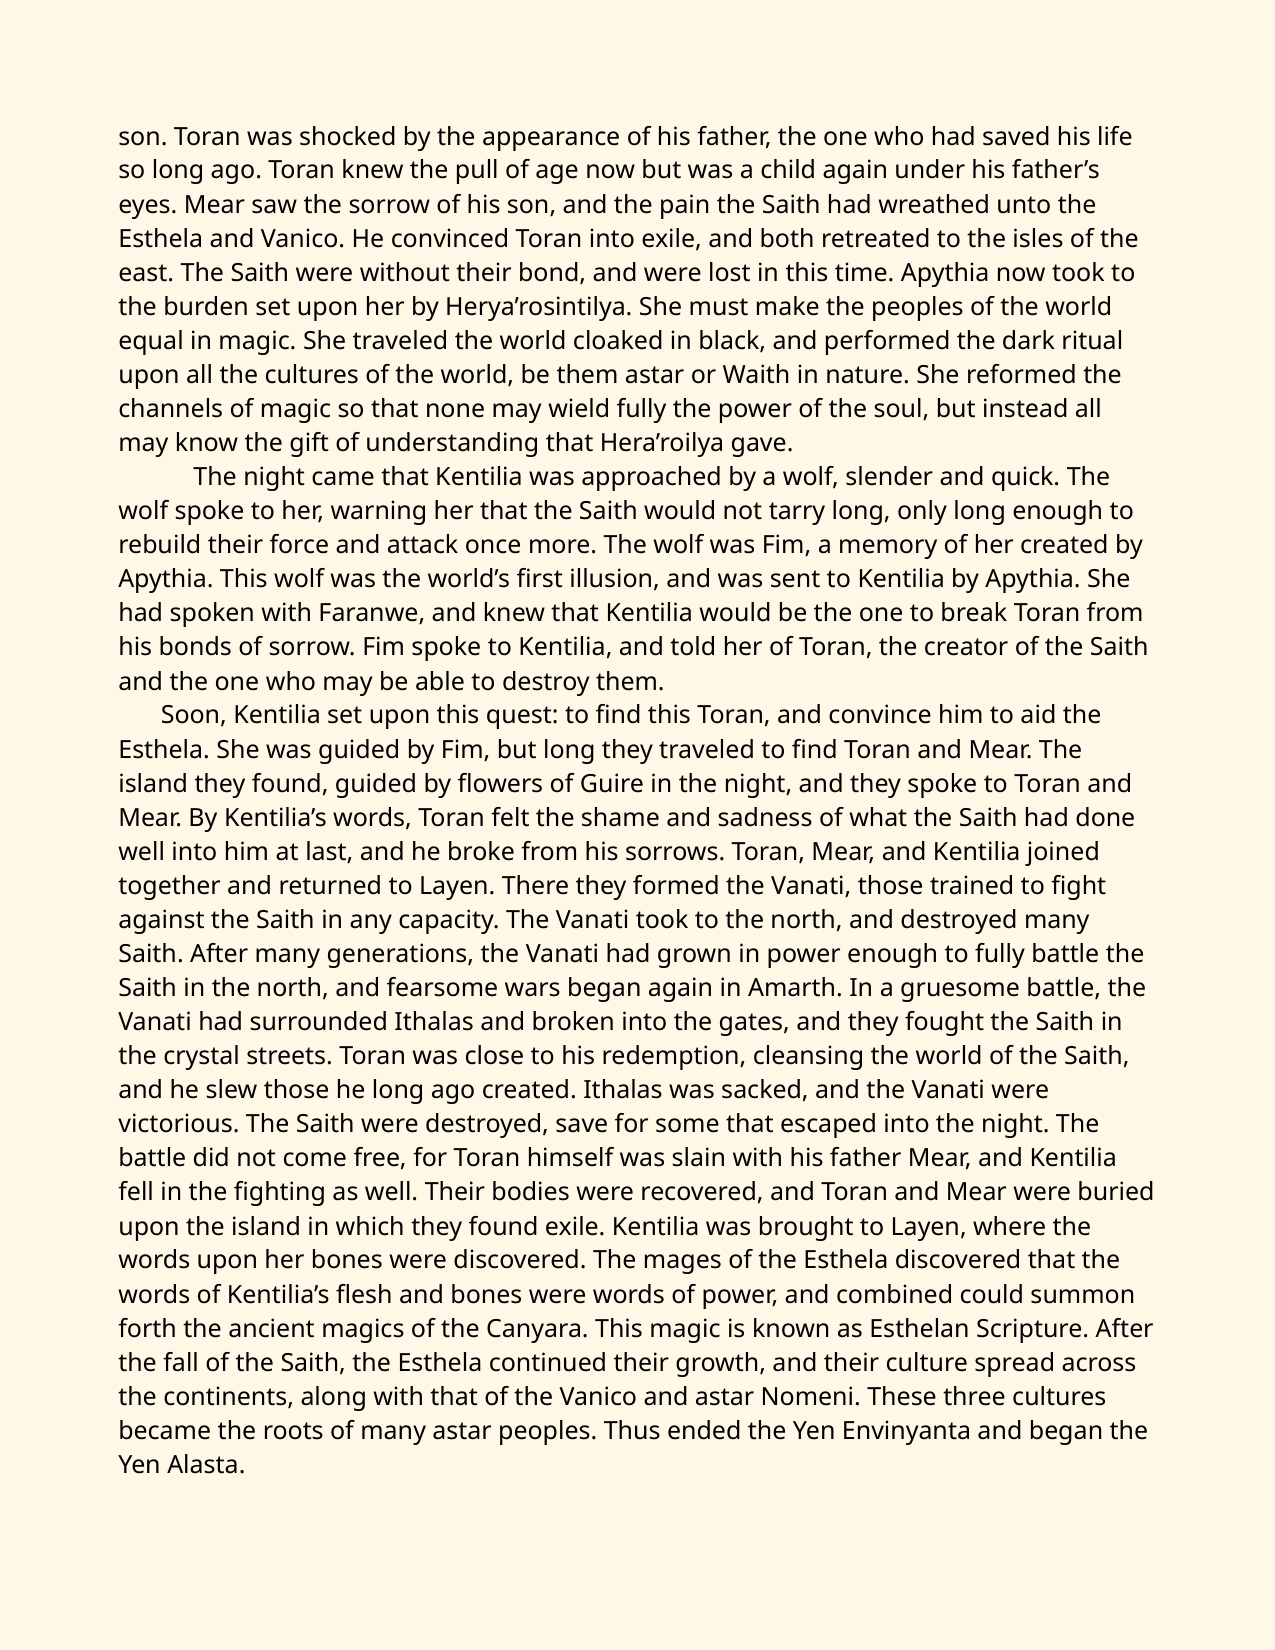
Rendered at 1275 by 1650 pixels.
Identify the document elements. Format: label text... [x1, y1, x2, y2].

text Soon, Kentilia set upon this quest: to find this Toran, and convince him to aid the Esthela. She was guided by Fim, but long they traveled to find Toran and Mear. The island they found, guided by flowers of Guire in the night, and they spoke to Toran and Mear. By Kentilia’s words, Toran felt the shame and sadness of what the Saith had done well into him at last, and he broke from his sorrows. Toran, Mear, and Kentilia joined together and returned to Layen. There they formed the Vanati, those trained to fight against the Saith in any capacity. The Vanati took to the north, and destroyed many Saith. After many generations, the Vanati had grown in power enough to fully battle the Saith in the north, and fearsome wars began again in Amarth. In a gruesome battle, the Vanati had surrounded Ithalas and broken into the gates, and they fought the Saith in the crystal streets. Toran was close to his redemption, cleansing the world of the Saith, and he slew those he long ago created. Ithalas was sacked, and the Vanati were victorious. The Saith were destroyed, save for some that escaped into the night. The battle did not come free, for Toran himself was slain with his father Mear, and Kentilia fell in the fighting as well. Their bodies were recovered, and Toran and Mear were buried upon the island in which they found exile. Kentilia was brought to Layen, where the words upon her bones were discovered. The mages of the Esthela discovered that the words of Kentilia’s flesh and bones were words of power, and combined could summon forth the ancient magics of the Canyara. This magic is known as Esthelan Scripture. After the fall of the Saith, the Esthela continued their growth, and their culture spread across the continents, along with that of the Vanico and astar Nomeni. These three cultures became the roots of many astar peoples. Thus ended the Yen Envinyanta and began the Yen Alasta. [118, 697, 1157, 1481]
text son. Toran was shocked by the appearance of his father, the one who had saved his life so long ago. Toran knew the pull of age now but was a child again under his father’s eyes. Mear saw the sorrow of his son, and the pain the Saith had wreathed unto the Esthela and Vanico. He convinced Toran into exile, and both retreated to the isles of the east. The Saith were without their bond, and were lost in this time. Apythia now took to the burden set upon her by Herya’rosintilya. She must make the peoples of the world equal in magic. She traveled the world cloaked in black, and performed the dark ritual upon all the cultures of the world, be them astar or Waith in nature. She reformed the channels of magic so that none may wield fully the power of the soul, but instead all may know the gift of understanding that Hera’roilya gave. [118, 118, 1157, 459]
text The night came that Kentilia was approached by a wolf, slender and quick. The wolf spoke to her, warning her that the Saith would not tarry long, only long enough to rebuild their force and attack once more. The wolf was Fim, a memory of her created by Apythia. This wolf was the world’s first illusion, and was sent to Kentilia by Apythia. She had spoken with Faranwe, and knew that Kentilia would be the one to break Toran from his bonds of sorrow. Fim spoke to Kentilia, and told her of Toran, the creator of the Saith and the one who may be able to destroy them. [118, 459, 1157, 697]
